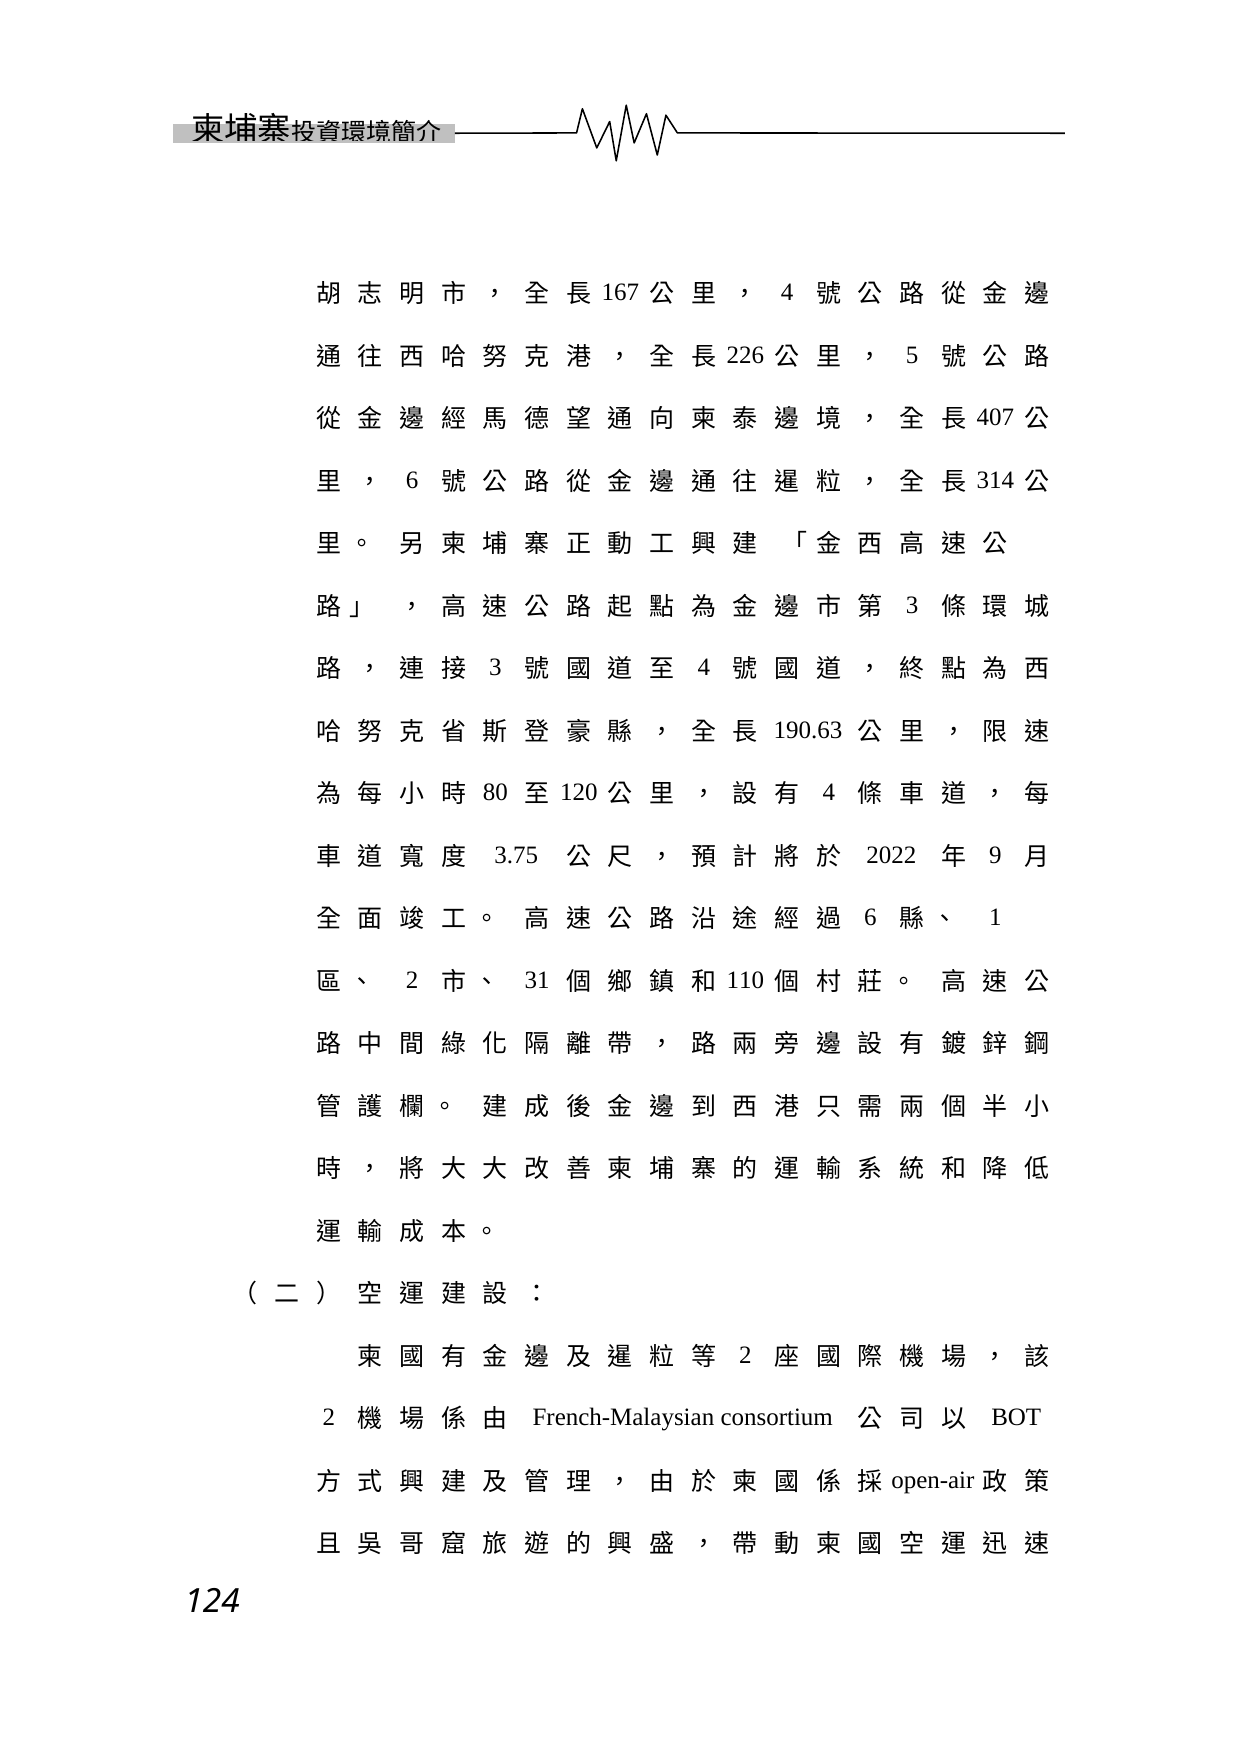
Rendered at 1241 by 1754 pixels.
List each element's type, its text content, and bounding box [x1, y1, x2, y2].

text （二）空運建設： [207, 1250, 1058, 1313]
text 柬國有金邊及暹粒等2座國際機場，該2機場係由French-Malaysian consortium公司以BOT方式興建及管理，由於柬國係採open-air政策且吳哥窟旅遊的興盛，帶動柬國空運迅速 [281, 1313, 1058, 1563]
text 胡志明市，全長167公里，4號公路從金邊通往西哈努克港，全長226公里，5號公路從金邊經馬德望通向柬泰邊境，全長407公里，6號公路從金邊通往暹粒，全長314公里。另柬埔寨正動工興建「金西高速公路」，高速公路起點為金邊市第3條環城路，連接3號國道至4號國道，終點為西哈努克省斯登豪縣，全長190.63公里，限速為每小時80至120公里，設有4條車道，每車道寬度3.75公尺，預計將於2022年9月全面竣工。高速公路沿途經過6縣、1區、2市、31個鄉鎮和110個村莊。高速公路中間綠化隔離帶，路兩旁邊設有鍍鋅鋼管護欄。建成後金邊到西港只需兩個半小時，將大大改善柬埔寨的運輸系統和降低運輸成本。 [281, 250, 1058, 1250]
